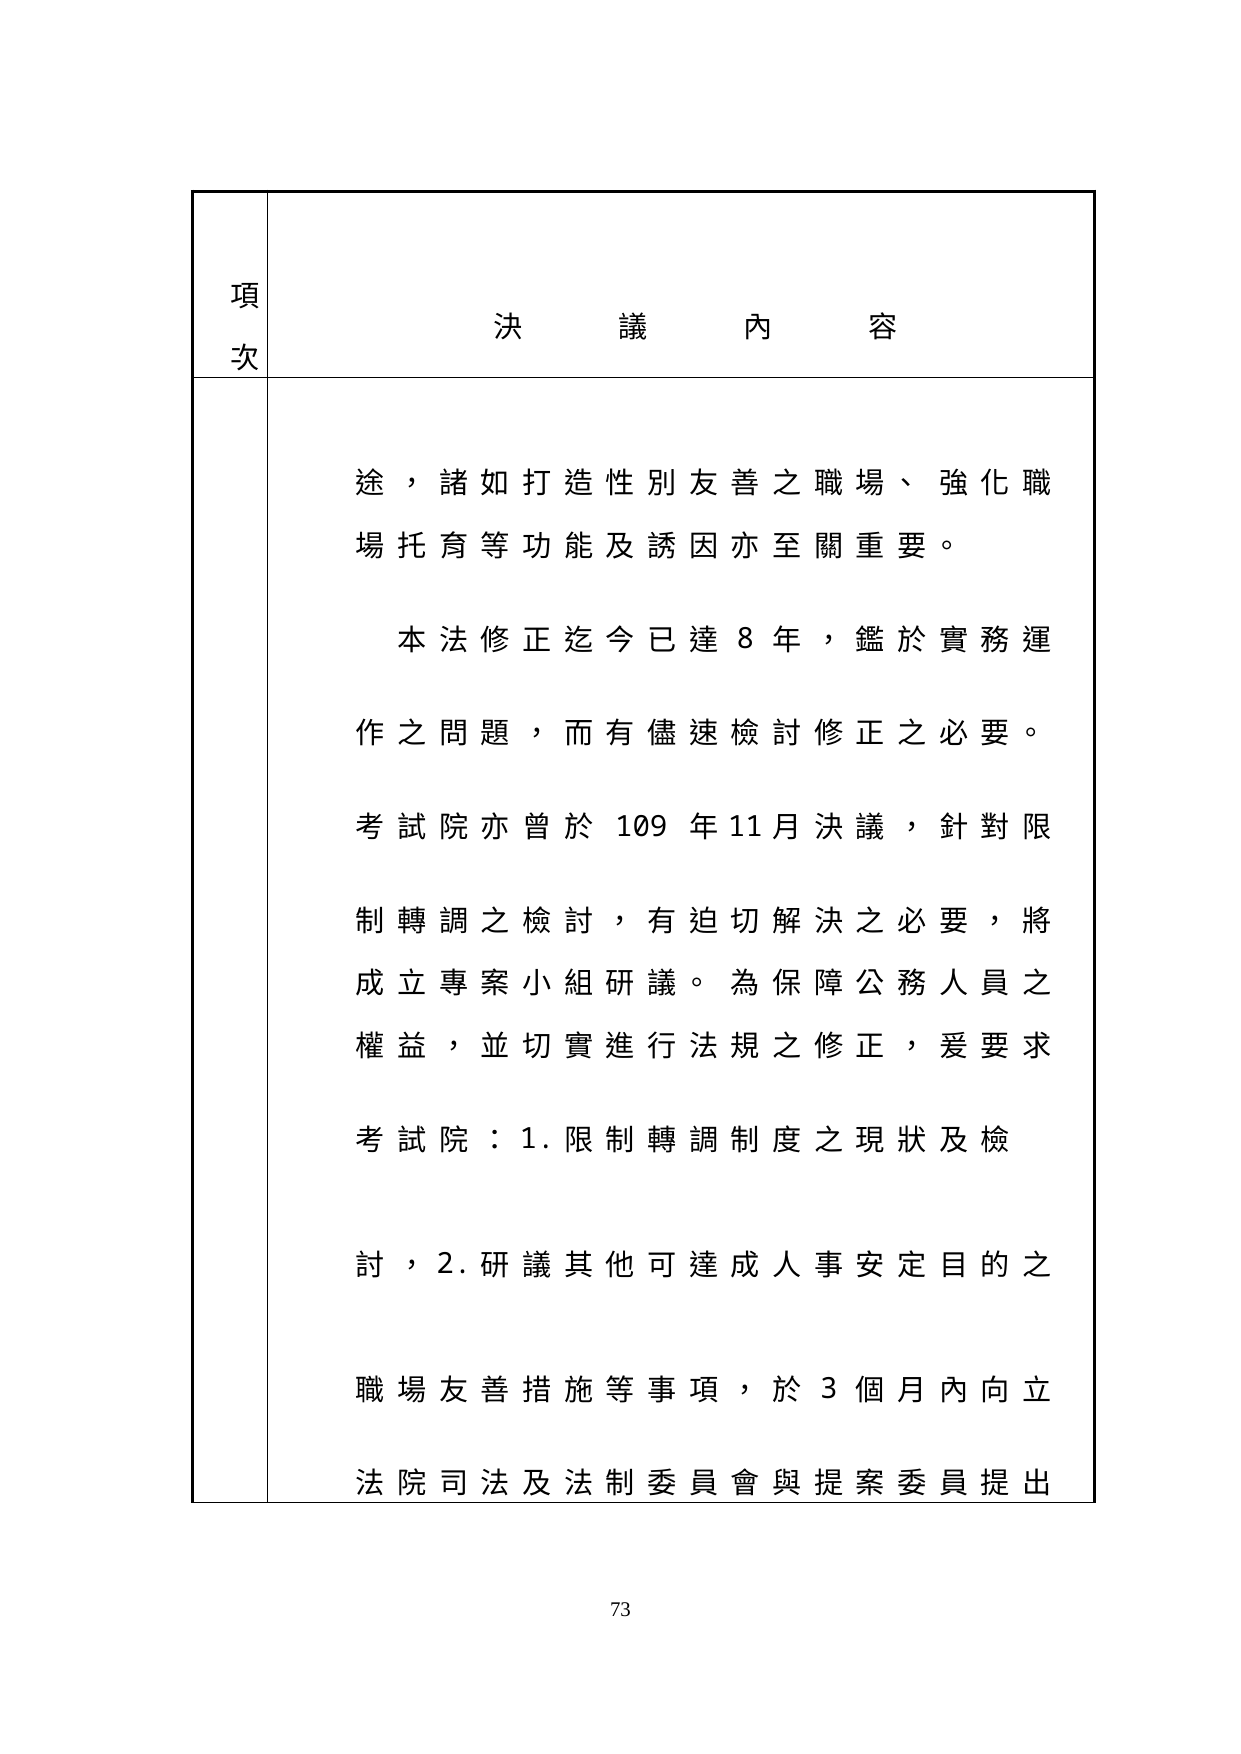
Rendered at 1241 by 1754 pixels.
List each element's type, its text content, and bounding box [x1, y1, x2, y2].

table_cell 途，諸如打造性別友善之職場、強化職場托育等功能及誘因亦至關重要。 本法修正迄今已達8年，鑑於實務運作之問題，而有儘速檢討修正之必要。考試院亦曾於109年11月決議，針對限制轉調之檢討，有迫切解決之必要，將成立專案小組研議。為保障公務人員之權益，並切實進行法規之修正，爰要求考試院：1.限制轉調制度之現狀及檢討，2.研議其他可達成人事安定目的之職場友善措施等事項，於3個月內向立法院司法及法制委員會與提案委員提出 [268, 378, 1093, 1502]
table_cell [194, 378, 267, 1502]
table_header 決 議 內 容 [268, 193, 1093, 377]
table_header 項次 [194, 193, 267, 377]
